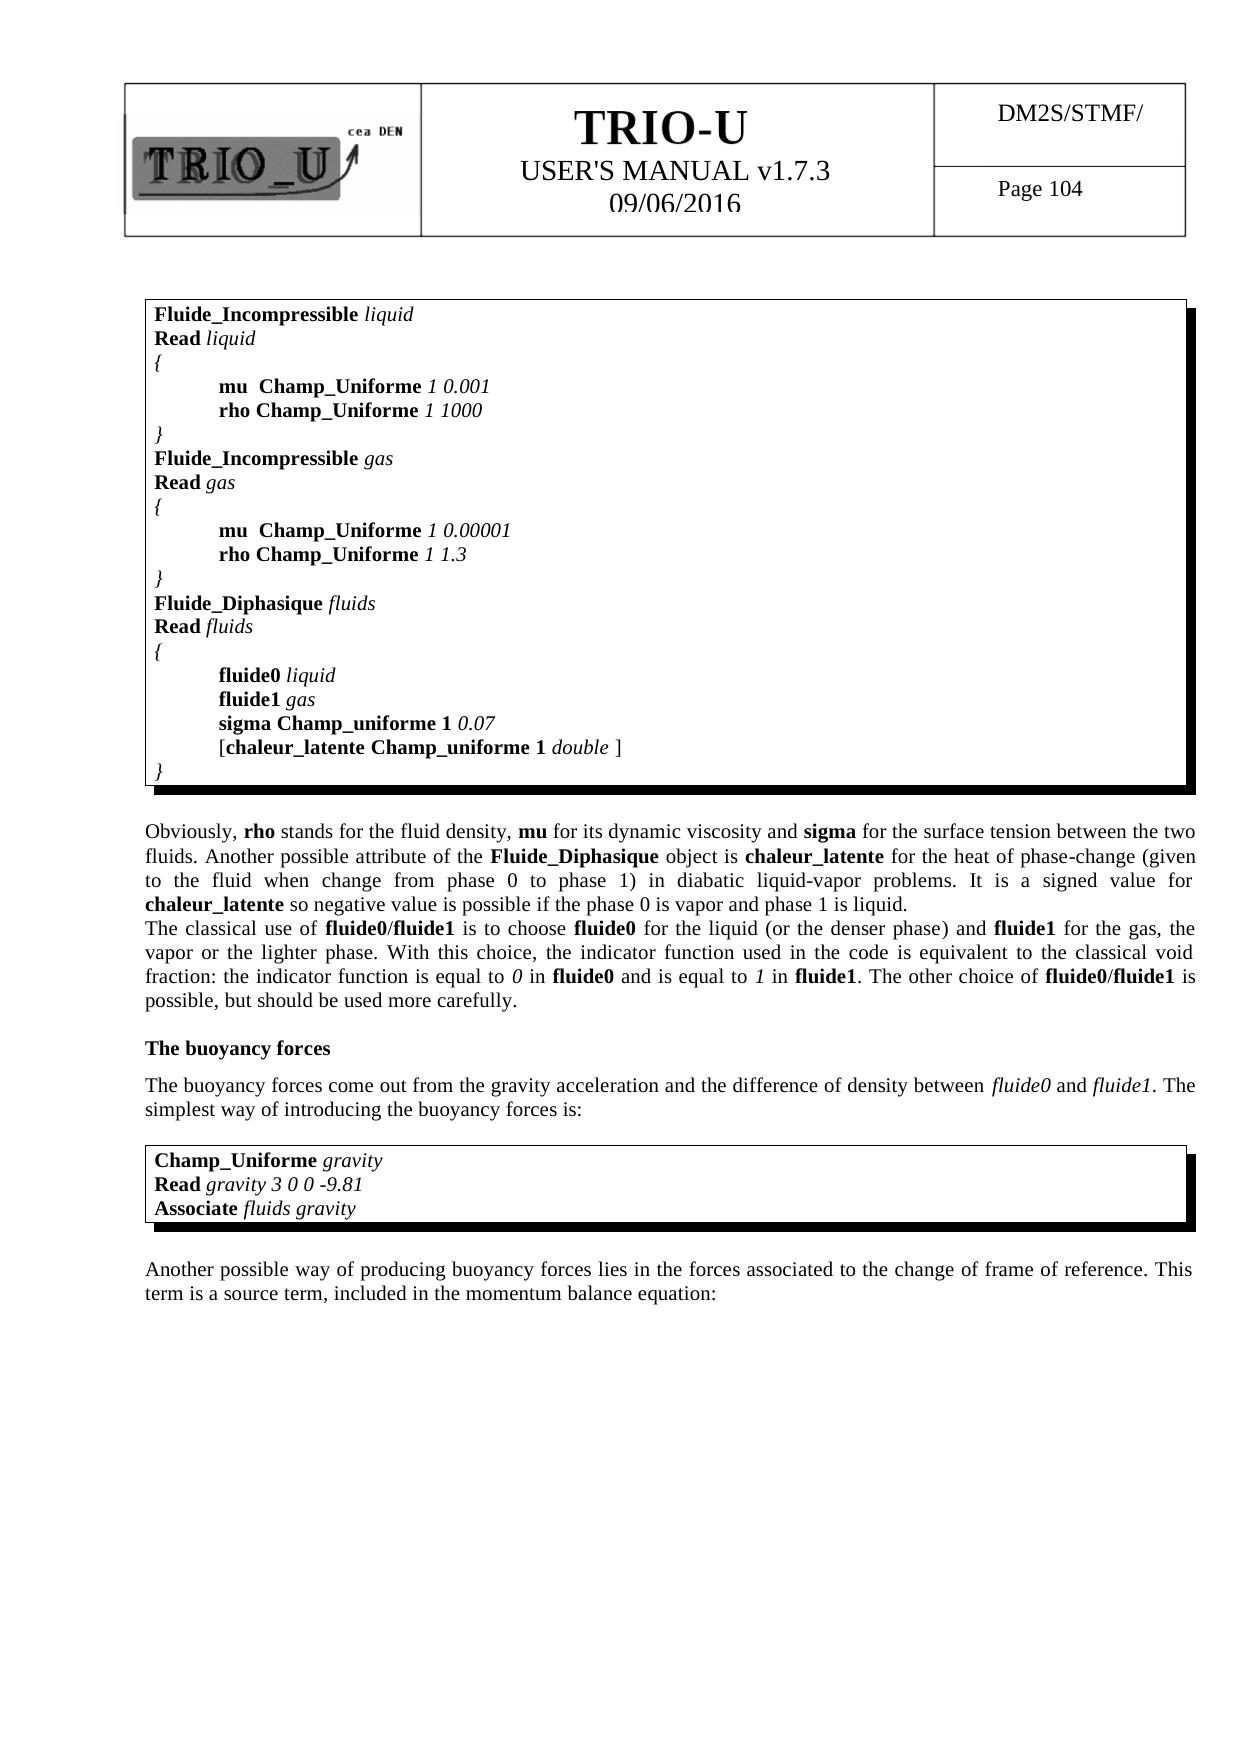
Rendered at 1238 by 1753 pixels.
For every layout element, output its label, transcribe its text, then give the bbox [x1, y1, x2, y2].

text Fluide_Incompressible gas [146, 443, 1186, 467]
text fluide0 liquid [146, 659, 1186, 683]
text { [146, 347, 1186, 371]
text The buoyancy forces come out from the gravity acceleration and the difference of density between fluide0 and fluide1. The simplest way of introducing the buoyancy forces is: [145, 1072, 1196, 1121]
text Read gas [146, 467, 1186, 491]
text rho Champ_Uniforme 1 1.3 [146, 539, 1186, 563]
text Read fluids [146, 611, 1186, 635]
text mu Champ_Uniforme 1 0.00001 [146, 515, 1186, 539]
text rho Champ_Uniforme 1 1000 [146, 395, 1186, 419]
text { [146, 635, 1186, 659]
text Fluide_Incompressible liquid [146, 300, 1186, 322]
text mu Champ_Uniforme 1 0.001 [146, 371, 1186, 395]
text sigma Champ_uniforme 1 0.07 [146, 707, 1186, 732]
text Obviously, rho stands for the fluid density, mu for its dynamic viscosity and sigma for the surface tension between the two fluids. Another possible attribute of the Fluide_Diphasique object is chaleur_latente for the heat of phase-change (given to the fluid when change from phase 0 to phase 1) in diabatic liquid-vapor problems. It is a signed value for chaleur_latente so negative value is possible if the phase 0 is vapor and phase 1 is liquid. [145, 819, 1196, 916]
text Associate fluids gravity [146, 1193, 1186, 1222]
text Read liquid [146, 322, 1186, 347]
text { [146, 491, 1186, 515]
text fluide1 gas [146, 683, 1186, 707]
text } [146, 419, 1186, 443]
text Read gravity 3 0 0 -9.81 [146, 1169, 1186, 1193]
text The buoyancy forces [145, 1036, 1196, 1060]
text [chaleur_latente Champ_uniforme 1 double ] [146, 732, 1186, 756]
text The classical use of fluide0/fluide1 is to choose fluide0 for the liquid (or the denser phase) and fluide1 for the gas, the vapor or the lighter phase. With this choice, the indicator function used in the code is equivalent to the classical void fraction: the indicator function is equal to 0 in fluide0 and is equal to 1 in fluide1. The other choice of fluide0/fluide1 is possible, but should be used more carefully. [145, 916, 1196, 1012]
text Another possible way of producing buoyancy forces lies in the forces associated to the change of frame of reference. This term is a source term, included in the momentum balance equation: [145, 1257, 1196, 1305]
text } [146, 756, 1186, 785]
text Fluide_Diphasique fluids [146, 587, 1186, 611]
text Champ_Uniforme gravity [146, 1146, 1186, 1169]
text } [146, 563, 1186, 587]
